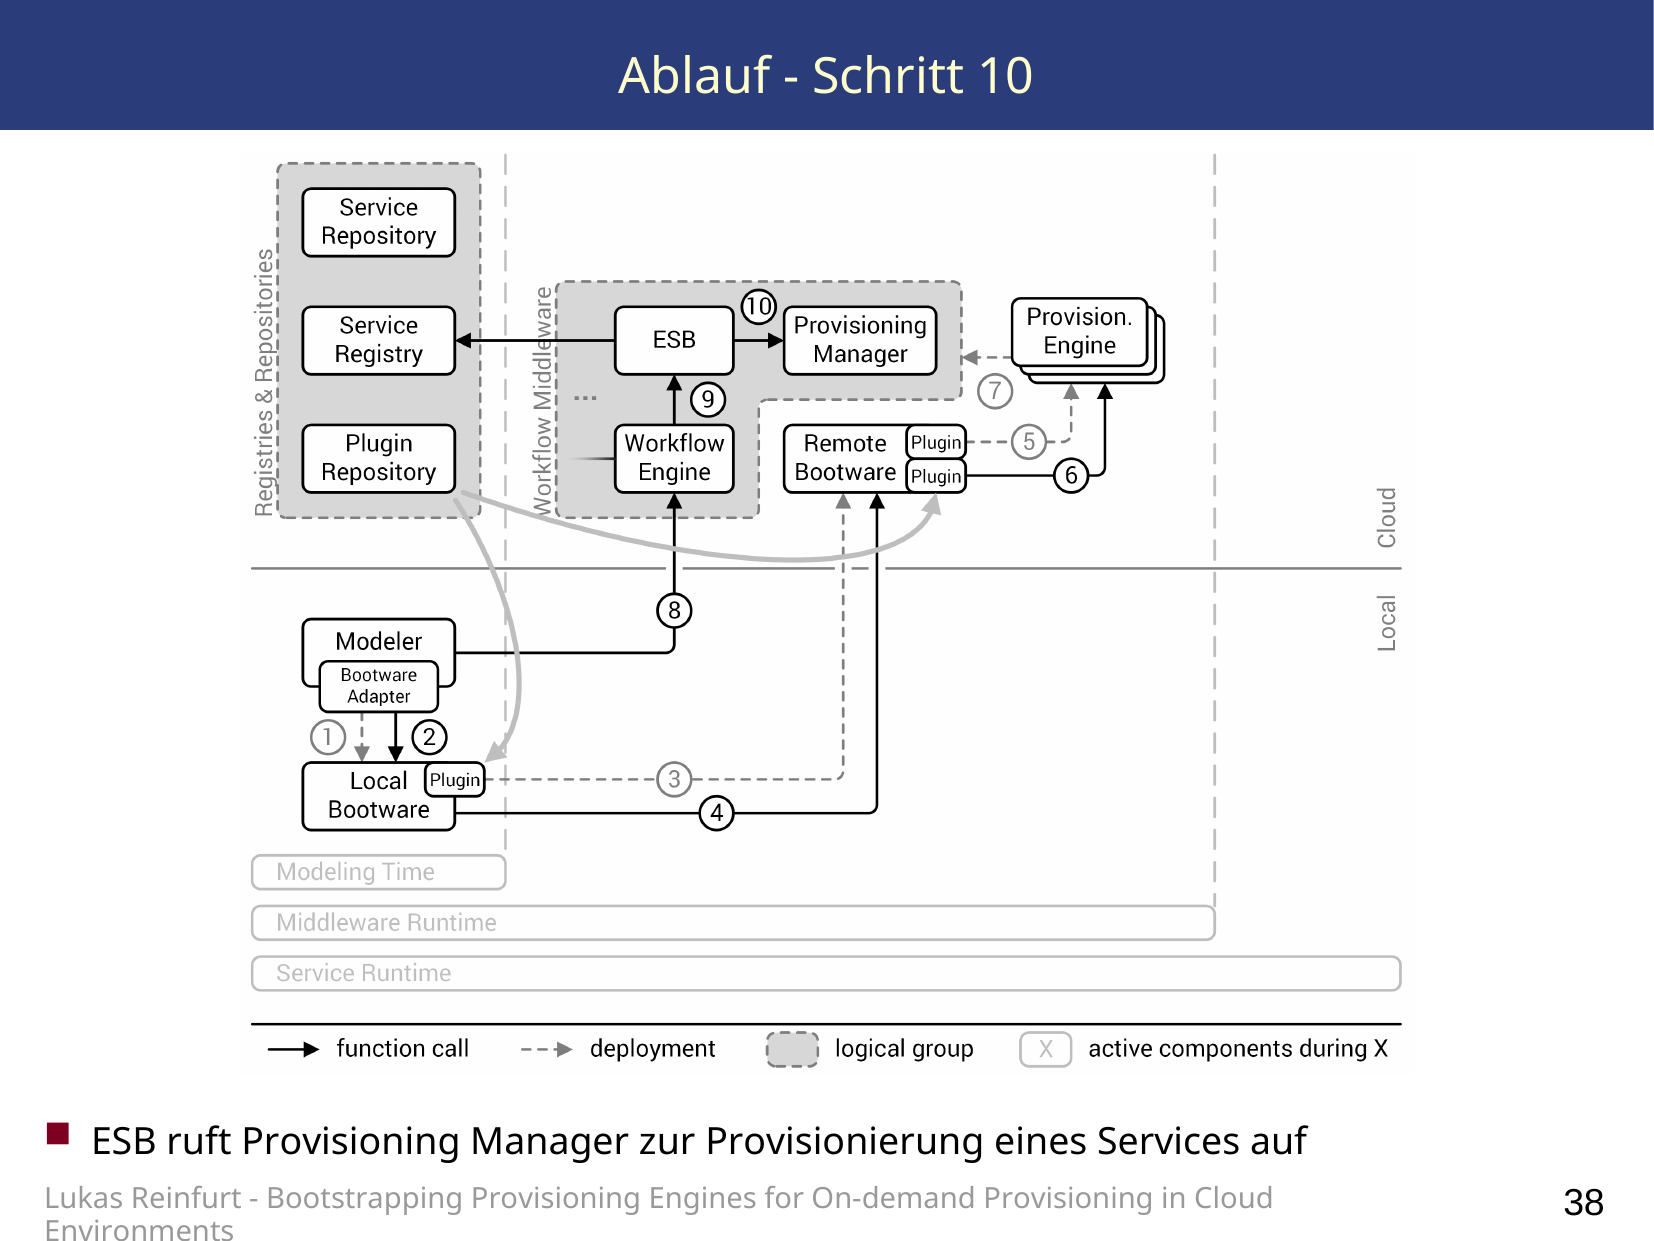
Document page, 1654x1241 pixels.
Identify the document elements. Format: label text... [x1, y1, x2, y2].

title Ablauf - Schritt 10 [47, 23, 1607, 119]
text_box ESB ruft Provisioning Manager zur Provisionierung eines Services auf [29, 1095, 1605, 1156]
picture [240, 153, 1414, 1077]
